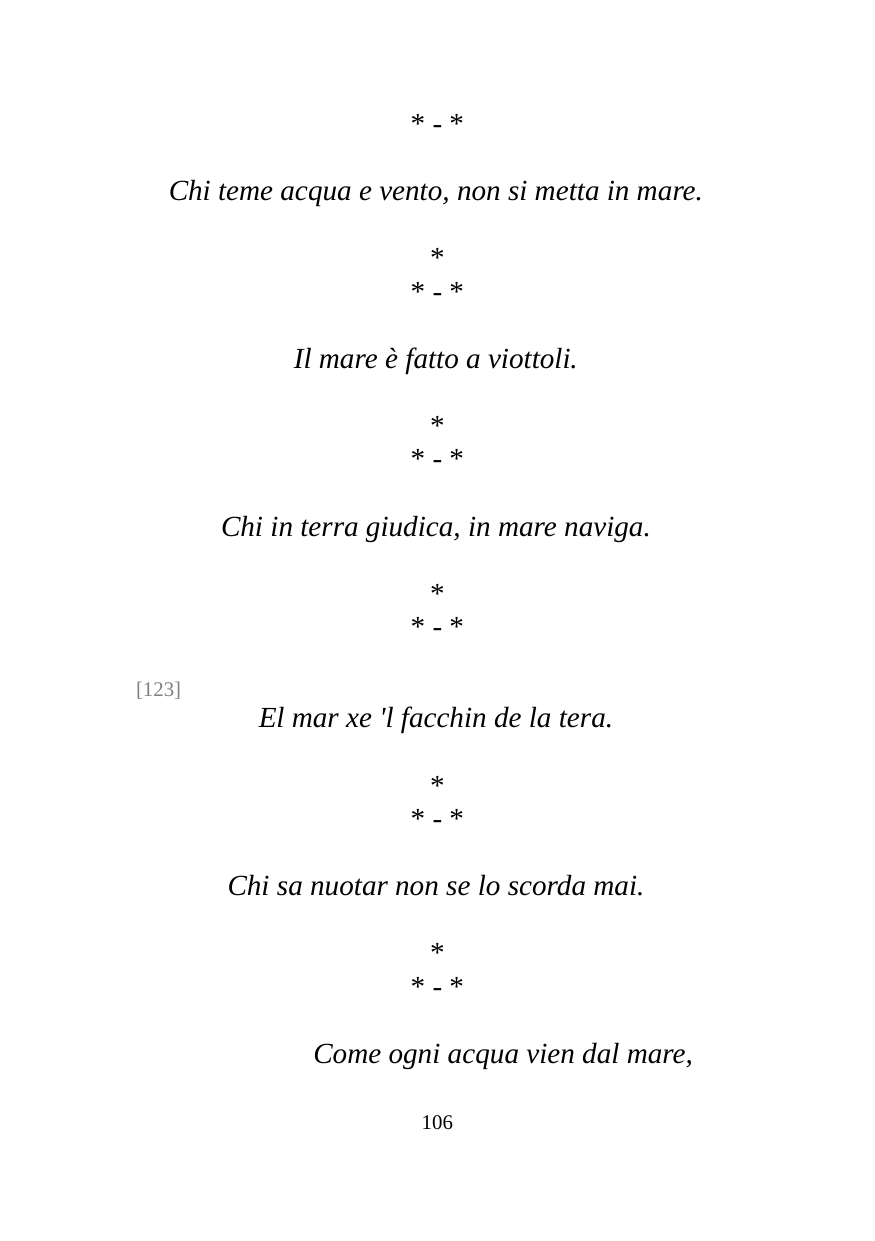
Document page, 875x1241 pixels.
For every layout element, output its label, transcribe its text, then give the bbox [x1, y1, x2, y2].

text * - * [106, 801, 768, 835]
text Chi in terra giudica, in mare naviga. [106, 509, 768, 542]
text * [106, 768, 768, 801]
text * - * [106, 609, 768, 643]
text Come ogni acqua vien dal mare, [283, 1036, 768, 1069]
text Il mare è fatto a viottoli. [106, 341, 768, 374]
text Chi sa nuotar non se lo scorda mai. [106, 868, 768, 902]
text * [106, 240, 768, 274]
text [123] [106, 676, 768, 701]
text * - * [106, 969, 768, 1002]
text El mar xe 'l facchin de la tera. [106, 701, 768, 734]
text * - * [106, 106, 768, 140]
text * - * [106, 274, 768, 307]
text * [106, 408, 768, 442]
text Chi teme acqua e vento, non si metta in mare. [106, 173, 768, 207]
text * - * [106, 442, 768, 475]
text * [106, 935, 768, 969]
text * [106, 576, 768, 609]
